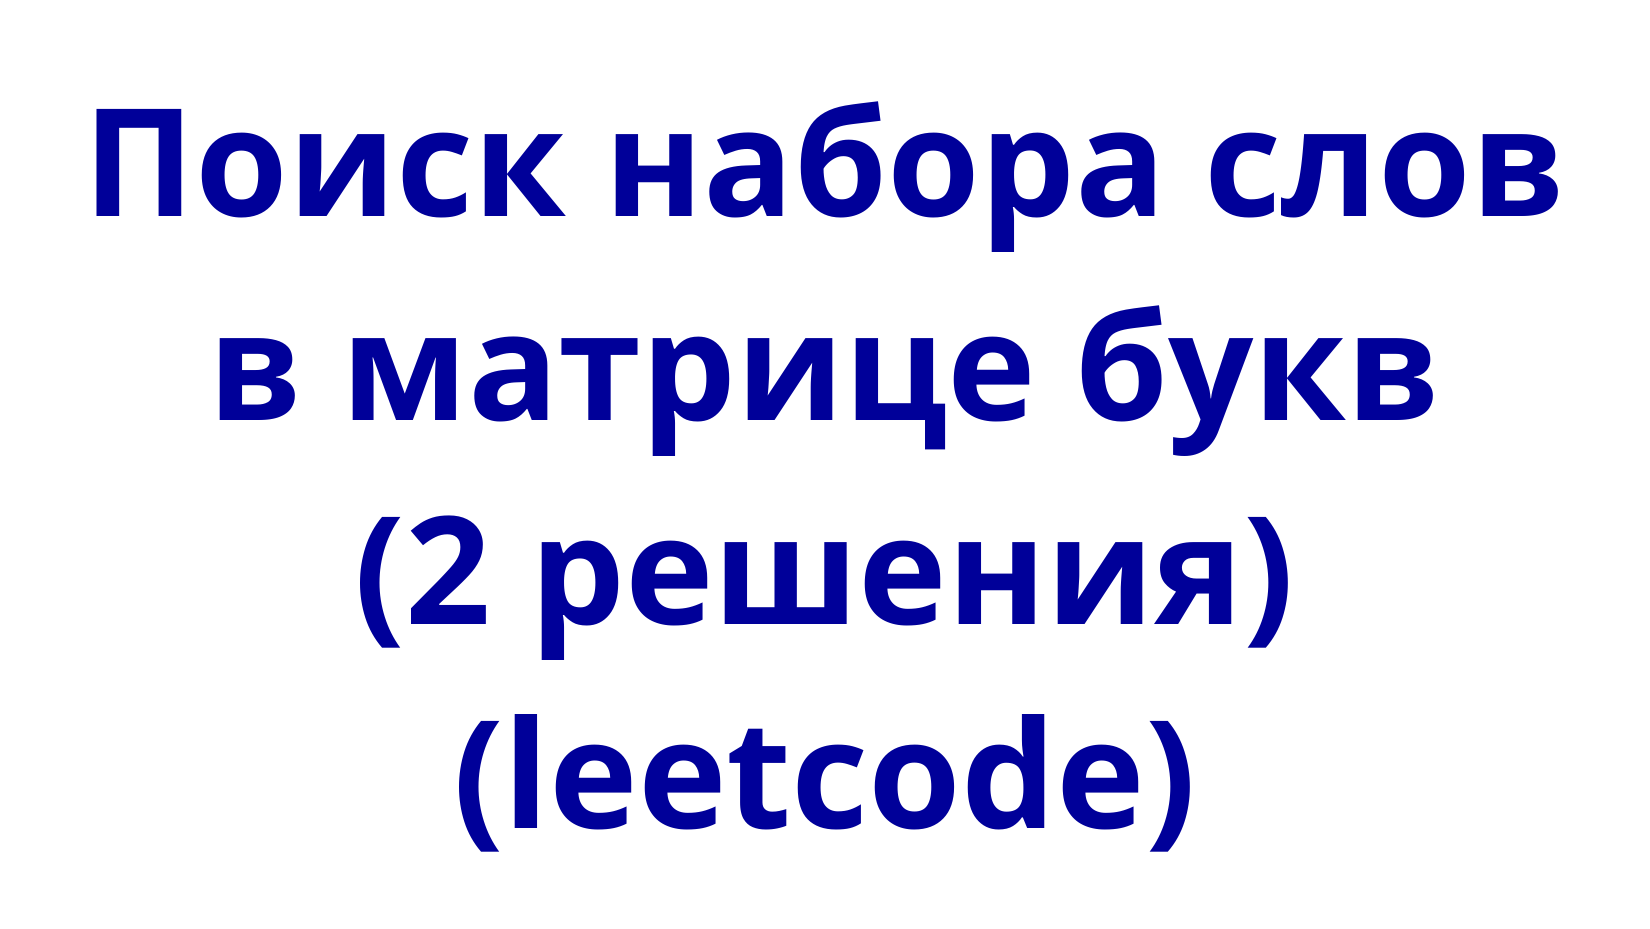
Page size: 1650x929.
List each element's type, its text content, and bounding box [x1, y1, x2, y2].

subtitle Поиск набора слов в матрице букв (2 решения) (leetcode) [0, 0, 1650, 929]
